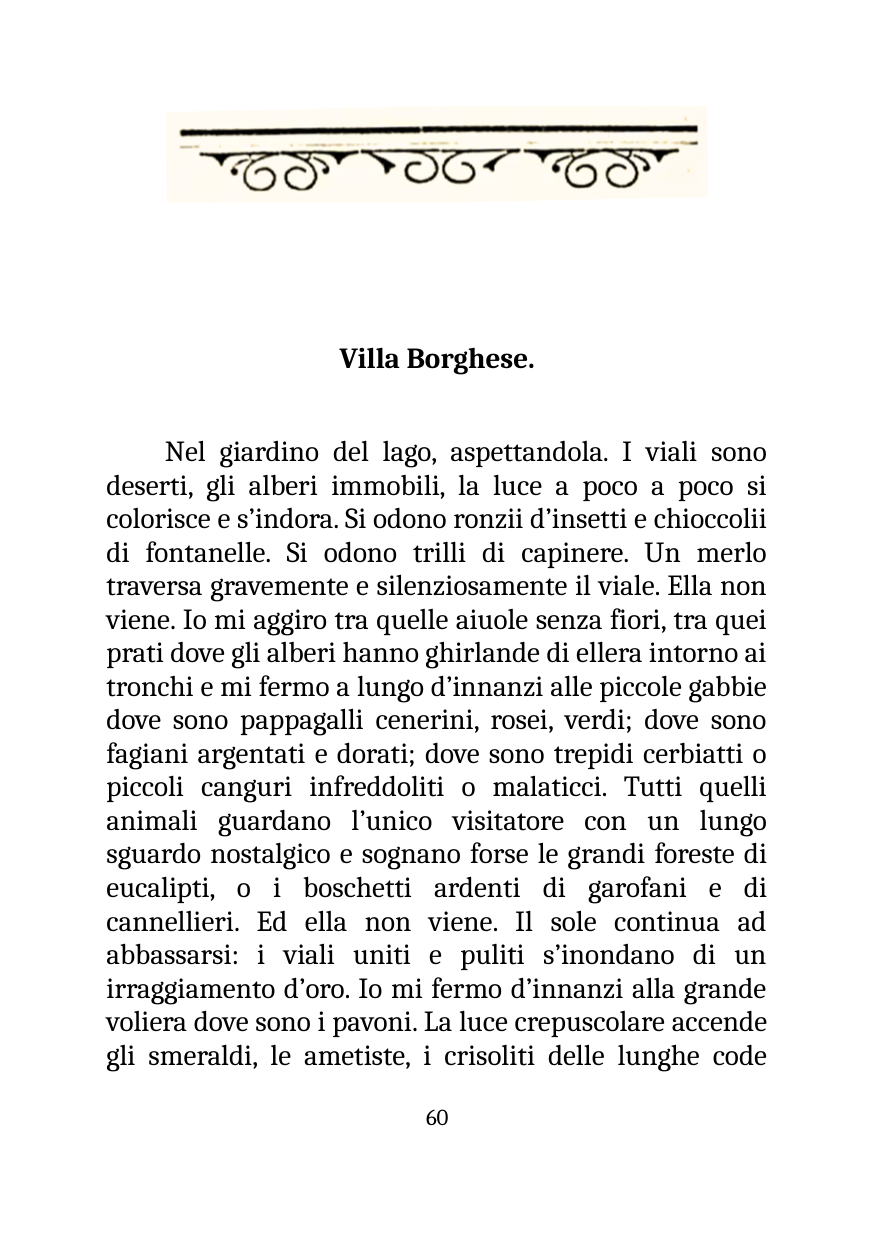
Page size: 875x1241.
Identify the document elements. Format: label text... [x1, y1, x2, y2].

subtitle Villa Borghese. [106, 342, 768, 376]
text Nel giardino del lago, aspettandola. I viali sono deserti, gli alberi immobili, la luce a poco a poco si colorisce e s’indora. Si odono ronzii d’insetti e chioccolii di fontanelle. Si odono trilli di capinere. Un merlo traversa gravemente e silenziosamente il viale. Ella non viene. Io mi aggiro tra quelle aiuole senza fiori, tra quei prati dove gli alberi hanno ghirlande di ellera intorno ai tronchi e mi fermo a lungo d’innanzi alle piccole gabbie dove sono pappagalli cenerini, rosei, verdi; dove sono fagiani argentati e dorati; dove sono trepidi cerbiatti o piccoli canguri infreddoliti o malaticci. Tutti quelli animali guardano l’unico visitatore con un lungo sguardo nostalgico e sognano forse le grandi foreste di eucalipti, o i boschetti ardenti di garofani e di cannellieri. Ed ella non viene. Il sole continua ad abbassarsi: i viali uniti e puliti s’inondano di un irraggiamento d’oro. Io mi fermo d’innanzi alla grande voliera dove sono i pavoni. La luce crepuscolare accende gli smeraldi, le ametiste, i crisoliti delle lunghe code [106, 435, 768, 1072]
picture [166, 106, 708, 203]
